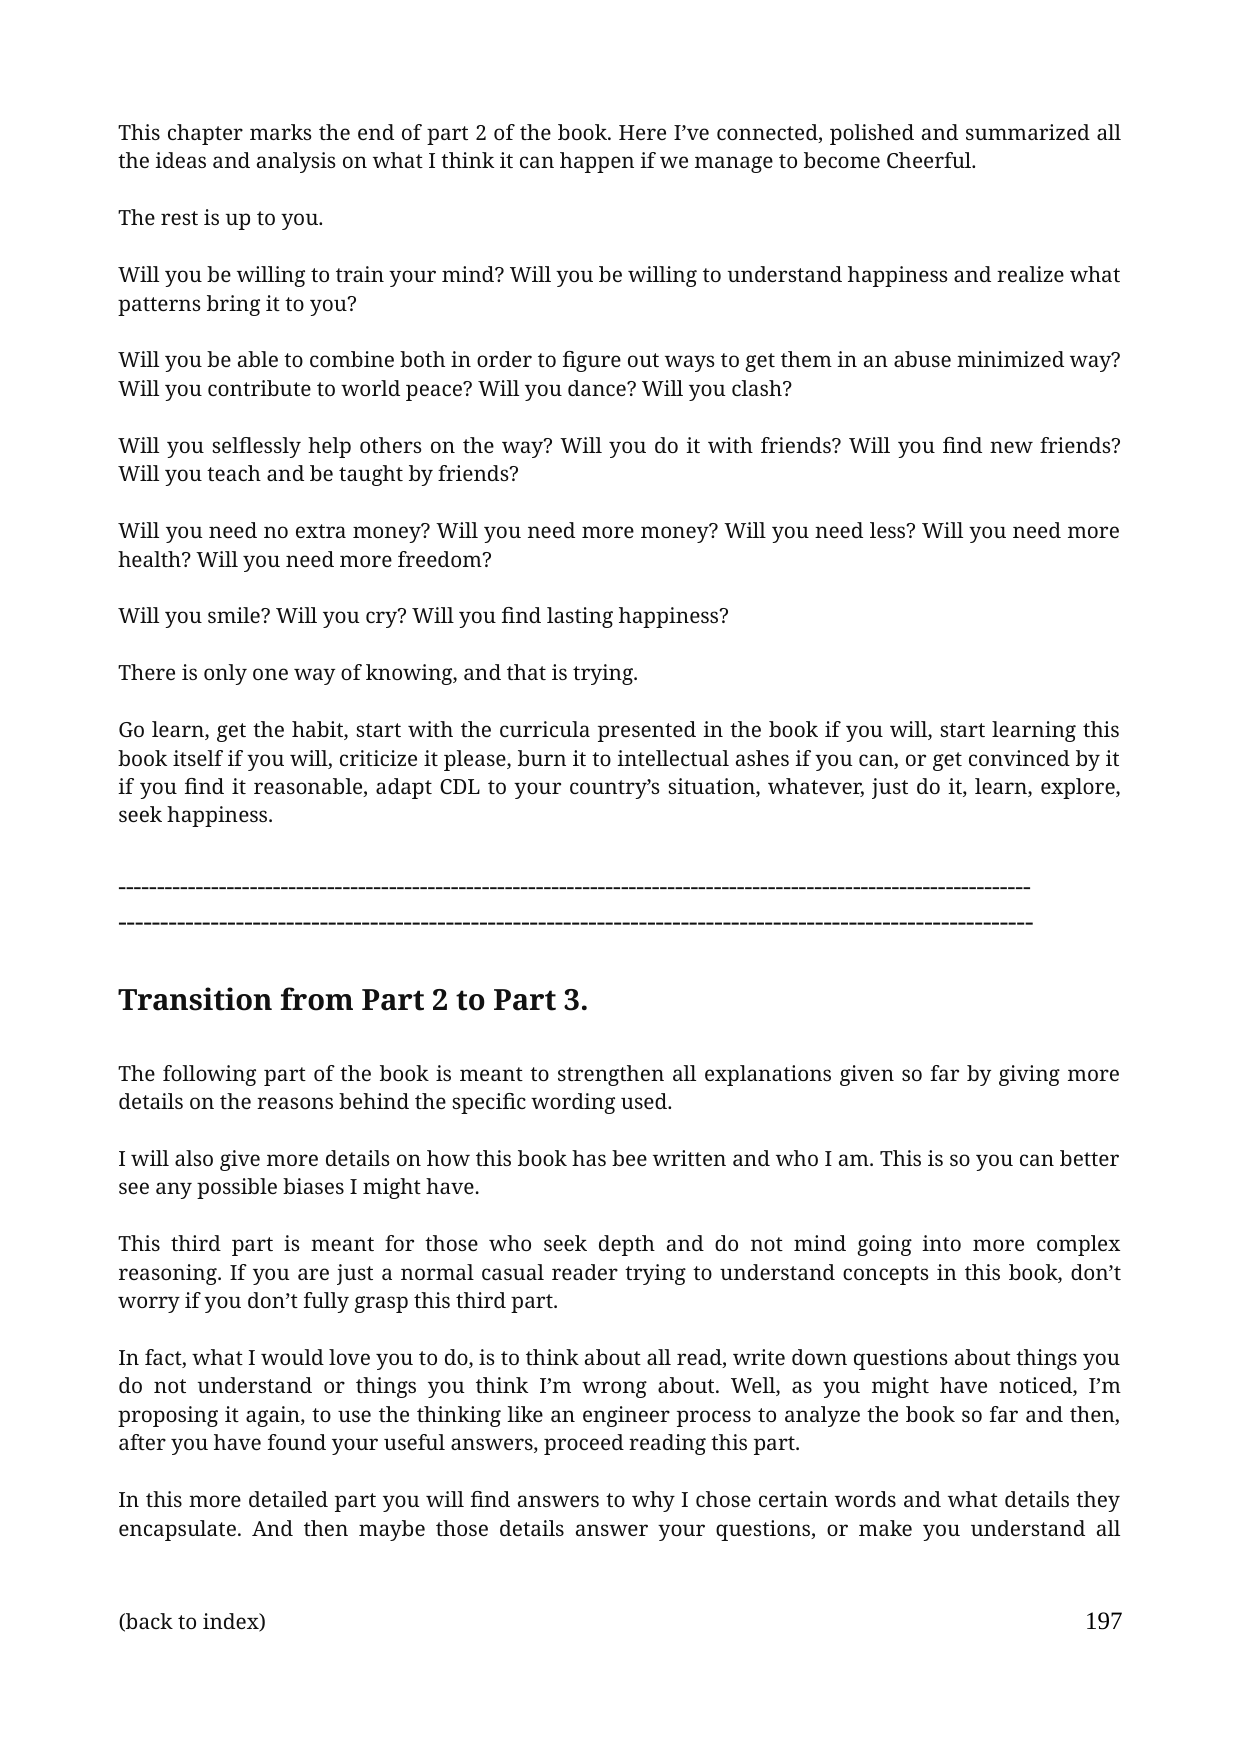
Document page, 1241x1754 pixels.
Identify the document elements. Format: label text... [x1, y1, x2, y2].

text ---------------------------------------------------------------------------------------------------------------------- [118, 869, 1122, 903]
text The rest is up to you. [118, 203, 1122, 232]
text Transition from Part 2 to Part 3. [118, 979, 1122, 1019]
text The following part of the book is meant to strengthen all explanations given so far by giving more details on the reasons behind the specific wording used. [118, 1059, 1122, 1116]
text In fact, what I would love you to do, is to think about all read, write down questions about things you do not understand or things you think I’m wrong about. Well, as you might have noticed, I’m proposing it again, to use the thinking like an engineer process to analyze the book so far and then, after you have found your useful answers, proceed reading this part. [118, 1343, 1122, 1457]
text Will you be willing to train your mind? Will you be willing to understand happiness and realize what patterns bring it to you? [118, 260, 1122, 317]
text Go learn, get the habit, start with the curricula presented in the book if you will, start learning this book itself if you will, criticize it please, burn it to intellectual ashes if you can, or get convinced by it if you find it reasonable, adapt CDL to your country’s situation, whatever, just do it, learn, explore, seek happiness. [118, 715, 1122, 829]
text ------------------------------------------------------------------------------------------------------------- [118, 903, 1122, 940]
text There is only one way of knowing, and that is trying. [118, 658, 1122, 687]
text In this more detailed part you will find answers to why I chose certain words and what details they encapsulate. And then maybe those details answer your questions, or make you understand all [118, 1485, 1122, 1542]
text Will you smile? Will you cry? Will you find lasting happiness? [118, 602, 1122, 630]
text Will you selflessly help others on the way? Will you do it with friends? Will you find new friends? Will you teach and be taught by friends? [118, 431, 1122, 488]
text This third part is meant for those who seek depth and do not mind going into more complex reasoning. If you are just a normal casual reader trying to understand concepts in this book, don’t worry if you don’t fully grasp this third part. [118, 1229, 1122, 1315]
text Will you be able to combine both in order to figure out ways to get them in an abuse minimized way? Will you contribute to world peace? Will you dance? Will you clash? [118, 346, 1122, 402]
text This chapter marks the end of part 2 of the book. Here I’ve connected, polished and summarized all the ideas and analysis on what I think it can happen if we manage to become Cheerful. [118, 118, 1122, 175]
text I will also give more details on how this book has bee written and who I am. This is so you can better see any possible biases I might have. [118, 1144, 1122, 1201]
text Will you need no extra money? Will you need more money? Will you need less? Will you need more health? Will you need more freedom? [118, 516, 1122, 573]
